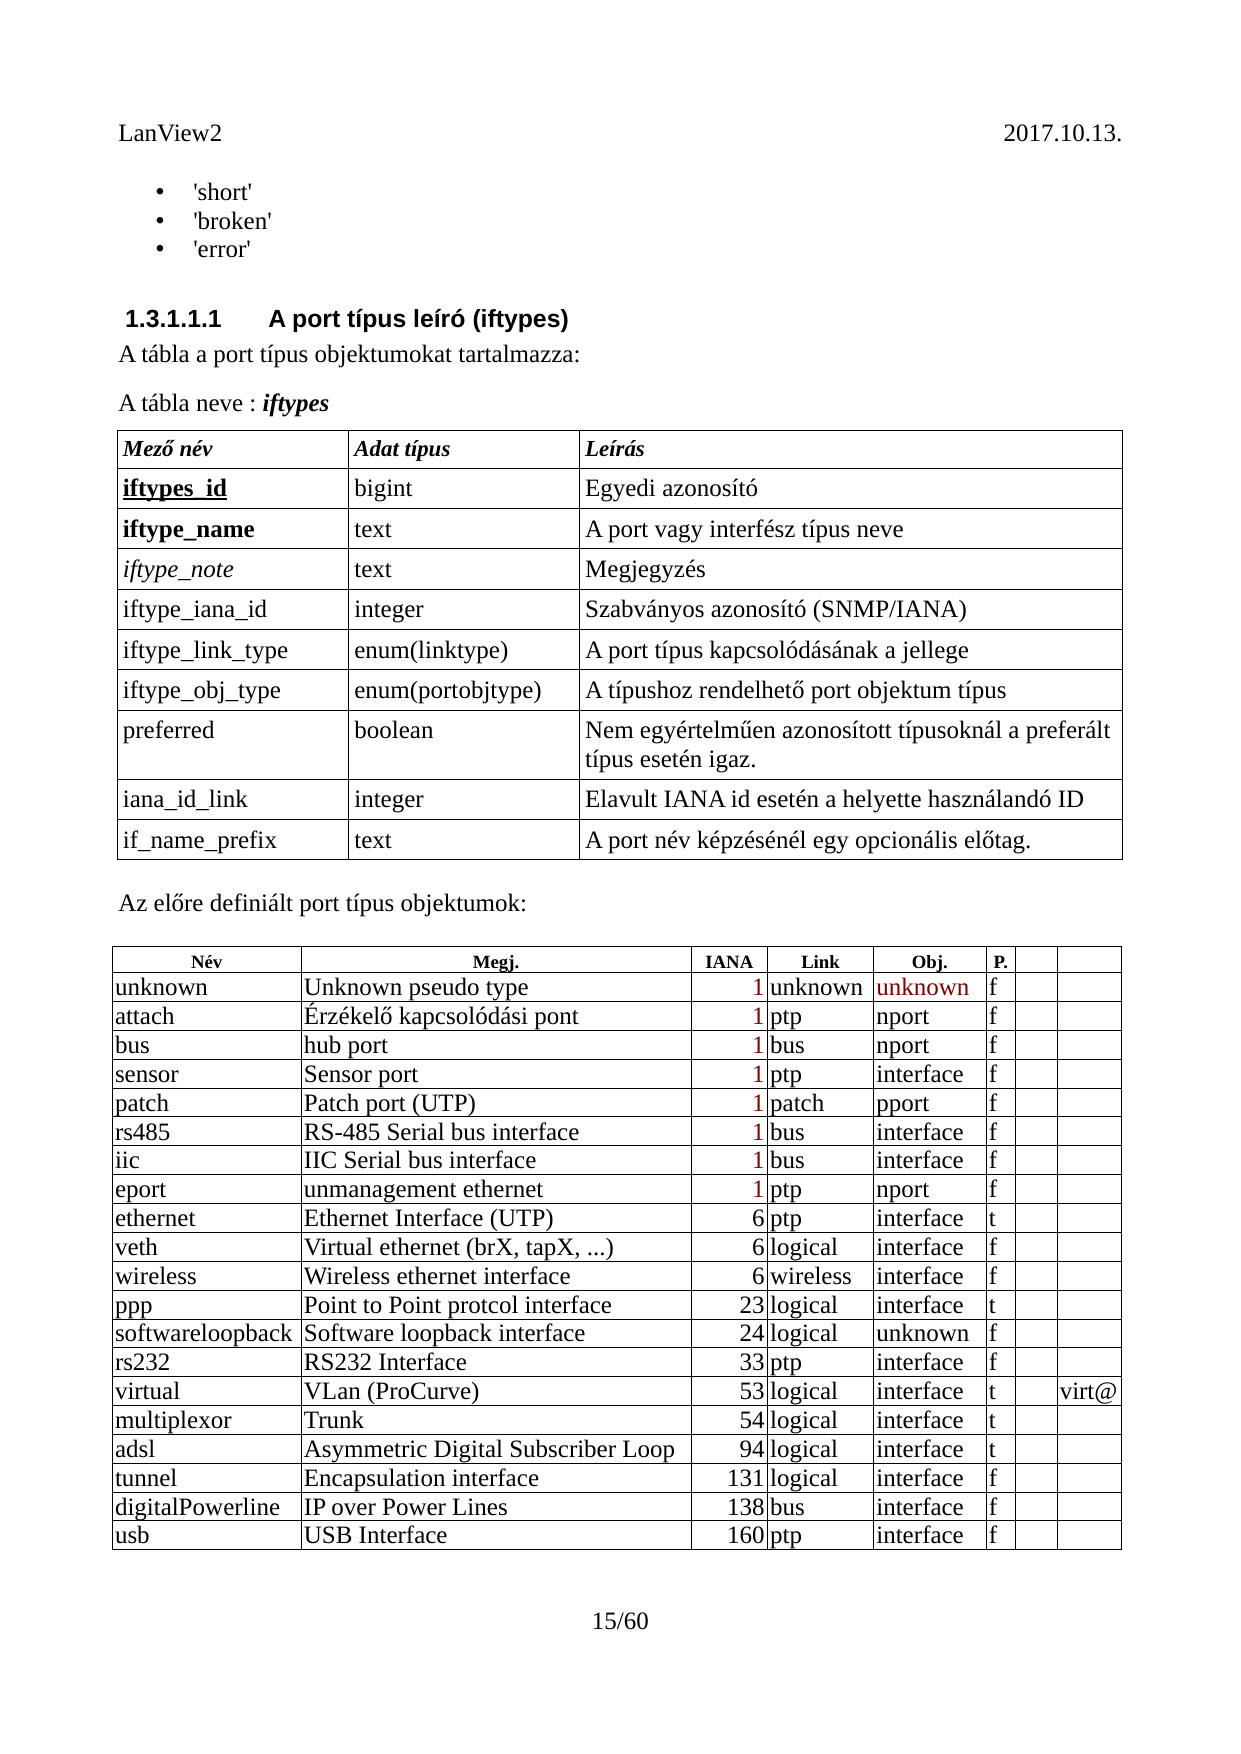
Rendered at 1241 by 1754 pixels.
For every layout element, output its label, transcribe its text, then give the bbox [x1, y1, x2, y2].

table_cell [1058, 1435, 1121, 1463]
table_cell ppp [113, 1291, 301, 1318]
table_cell [1016, 1060, 1057, 1088]
table_cell A port név képzésénél egy opcionális előtag. [580, 820, 1122, 859]
table_cell bus [768, 1493, 873, 1520]
table_cell interface [874, 1291, 986, 1318]
table_cell interface [874, 1493, 986, 1520]
table_cell [1016, 1117, 1057, 1145]
list 'short' [156, 177, 1122, 206]
table_cell 24 [692, 1320, 767, 1347]
table_cell [1016, 1089, 1057, 1116]
table_cell f [987, 1262, 1015, 1289]
table_cell f [987, 1146, 1015, 1174]
table_cell interface [874, 1233, 986, 1261]
table_cell [1058, 1493, 1121, 1520]
table_cell t [987, 1406, 1015, 1434]
table_cell unknown [874, 1320, 986, 1347]
table_cell virt@ [1058, 1377, 1121, 1405]
table_cell 53 [692, 1377, 767, 1405]
table_cell f [987, 1320, 1015, 1347]
table_cell [1058, 1204, 1121, 1232]
table_cell t [987, 1435, 1015, 1463]
table_cell 1 [692, 1146, 767, 1174]
table_header Obj. [874, 947, 986, 972]
table_cell iftype_link_type [118, 630, 348, 669]
table_cell iftype_name [118, 509, 348, 548]
table_cell interface [874, 1464, 986, 1492]
table_cell Wireless ethernet interface [302, 1262, 691, 1289]
table_cell Encapsulation interface [302, 1464, 691, 1492]
table_cell veth [113, 1233, 301, 1261]
table_cell interface [874, 1406, 986, 1434]
table_cell [1016, 1204, 1057, 1232]
table_cell [1058, 973, 1121, 1001]
table_cell eport [113, 1175, 301, 1203]
table_cell 1 [692, 1060, 767, 1088]
table_cell f [987, 1348, 1015, 1376]
table_cell logical [768, 1464, 873, 1492]
table_cell [1058, 1348, 1121, 1376]
table_cell ptp [768, 1348, 873, 1376]
table_cell f [987, 1464, 1015, 1492]
table_header Megj. [302, 947, 691, 972]
table_cell ptp [768, 1521, 873, 1549]
table_header Mező név [118, 431, 348, 468]
table_header Név [113, 947, 301, 972]
table_cell t [987, 1291, 1015, 1318]
table_cell ptp [768, 1060, 873, 1088]
table_cell [1016, 1320, 1057, 1347]
table_cell usb [113, 1521, 301, 1549]
table_cell f [987, 1031, 1015, 1059]
table_cell [1058, 1002, 1121, 1030]
table_cell wireless [113, 1262, 301, 1289]
table_cell Unknown pseudo type [302, 973, 691, 1001]
table_cell nport [874, 1002, 986, 1030]
table_cell Trunk [302, 1406, 691, 1434]
table_cell f [987, 1117, 1015, 1145]
table_cell [1016, 1233, 1057, 1261]
table_cell virtual [113, 1377, 301, 1405]
table_cell integer [349, 590, 579, 629]
table_cell f [987, 1089, 1015, 1116]
table_cell attach [113, 1002, 301, 1030]
table_cell 138 [692, 1493, 767, 1520]
list 'broken' [156, 206, 1122, 234]
table_cell Érzékelő kapcsolódási pont [302, 1002, 691, 1030]
table_cell iftype_note [118, 549, 348, 588]
table_cell 1 [692, 1175, 767, 1203]
table_cell [1016, 1406, 1057, 1434]
table_cell sensor [113, 1060, 301, 1088]
table_cell preferred [118, 711, 348, 778]
table_cell 54 [692, 1406, 767, 1434]
table_header [1016, 947, 1057, 972]
table_cell unknown [874, 973, 986, 1001]
table_cell [1058, 1521, 1121, 1549]
table_header Leírás [580, 431, 1122, 468]
table_cell Patch port (UTP) [302, 1089, 691, 1116]
table_cell nport [874, 1031, 986, 1059]
table_cell f [987, 1175, 1015, 1203]
table_cell Megjegyzés [580, 549, 1122, 588]
table_cell logical [768, 1435, 873, 1463]
table_cell f [987, 1493, 1015, 1520]
table_cell softwareloopback [113, 1320, 301, 1347]
table_cell iana_id_link [118, 780, 348, 819]
table_cell [1016, 1262, 1057, 1289]
table_cell iftypes_id [118, 469, 348, 508]
table_cell [1016, 1031, 1057, 1059]
table_cell patch [113, 1089, 301, 1116]
table_cell patch [768, 1089, 873, 1116]
table_cell interface [874, 1262, 986, 1289]
table_cell [1058, 1320, 1121, 1347]
table_cell ptp [768, 1175, 873, 1203]
table_cell f [987, 1060, 1015, 1088]
table_cell [1058, 1175, 1121, 1203]
text Az előre definiált port típus objektumok: [118, 888, 1122, 917]
table_cell [1016, 1493, 1057, 1520]
table_header Adat típus [349, 431, 579, 468]
table_cell interface [874, 1060, 986, 1088]
table_header [1058, 947, 1121, 972]
table_cell Ethernet Interface (UTP) [302, 1204, 691, 1232]
table_cell iftype_iana_id [118, 590, 348, 629]
table_cell [1058, 1262, 1121, 1289]
table_header IANA [692, 947, 767, 972]
table_cell enum(portobjtype) [349, 670, 579, 709]
table_cell 131 [692, 1464, 767, 1492]
table_cell [1016, 1291, 1057, 1318]
table_cell [1016, 973, 1057, 1001]
table_cell rs232 [113, 1348, 301, 1376]
table_cell t [987, 1204, 1015, 1232]
table_cell Elavult IANA id esetén a helyette használandó ID [580, 780, 1122, 819]
table_cell 1 [692, 1089, 767, 1116]
table_cell [1016, 1377, 1057, 1405]
table_cell f [987, 1233, 1015, 1261]
table_cell 160 [692, 1521, 767, 1549]
table_cell enum(linktype) [349, 630, 579, 669]
table_cell 6 [692, 1233, 767, 1261]
table_cell [1058, 1464, 1121, 1492]
table_cell adsl [113, 1435, 301, 1463]
table_cell ptp [768, 1204, 873, 1232]
table_cell nport [874, 1175, 986, 1203]
table_cell 1 [692, 1031, 767, 1059]
table_cell logical [768, 1320, 873, 1347]
table_cell [1058, 1233, 1121, 1261]
table_cell bus [768, 1117, 873, 1145]
table_cell interface [874, 1348, 986, 1376]
table_cell [1058, 1291, 1121, 1318]
table_cell [1016, 1348, 1057, 1376]
table_cell t [987, 1377, 1015, 1405]
table_cell text [349, 509, 579, 548]
table_cell iftype_obj_type [118, 670, 348, 709]
table_cell logical [768, 1233, 873, 1261]
table_cell [1016, 1464, 1057, 1492]
table_cell boolean [349, 711, 579, 778]
table_cell interface [874, 1204, 986, 1232]
table_cell Nem egyértelműen azonosított típusoknál a preferált típus esetén igaz. [580, 711, 1122, 778]
table_cell [1058, 1117, 1121, 1145]
table_cell hub port [302, 1031, 691, 1059]
table_cell bigint [349, 469, 579, 508]
table_cell interface [874, 1146, 986, 1174]
table_cell bus [113, 1031, 301, 1059]
table_cell 1 [692, 1002, 767, 1030]
table_cell Software loopback interface [302, 1320, 691, 1347]
table_cell text [349, 820, 579, 859]
table_cell A port vagy interfész típus neve [580, 509, 1122, 548]
table_cell [1016, 1521, 1057, 1549]
text A tábla a port típus objektumokat tartalmazza: [118, 339, 1122, 368]
table_cell A típushoz rendelhető port objektum típus [580, 670, 1122, 709]
table_cell A port típus kapcsolódásának a jellege [580, 630, 1122, 669]
table_cell Egyedi azonosító [580, 469, 1122, 508]
table_cell multiplexor [113, 1406, 301, 1434]
table_cell [1058, 1406, 1121, 1434]
table_cell [1058, 1060, 1121, 1088]
table_cell RS-485 Serial bus interface [302, 1117, 691, 1145]
table_cell RS232 Interface [302, 1348, 691, 1376]
table_cell Virtual ethernet (brX, tapX, ...) [302, 1233, 691, 1261]
table_header P. [987, 947, 1015, 972]
table_cell USB Interface [302, 1521, 691, 1549]
table_cell VLan (ProCurve) [302, 1377, 691, 1405]
table_cell 1 [692, 1117, 767, 1145]
subtitle A port típus leíró (iftypes) [118, 304, 1122, 333]
table_cell [1058, 1031, 1121, 1059]
text A tábla neve : iftypes [118, 388, 1122, 417]
table_cell 1 [692, 973, 767, 1001]
table_cell pport [874, 1089, 986, 1116]
table_cell 6 [692, 1262, 767, 1289]
table_cell Asymmetric Digital Subscriber Loop [302, 1435, 691, 1463]
table_cell 23 [692, 1291, 767, 1318]
table_cell if_name_prefix [118, 820, 348, 859]
table_cell IIC Serial bus interface [302, 1146, 691, 1174]
table_cell logical [768, 1377, 873, 1405]
table_cell wireless [768, 1262, 873, 1289]
table_cell ethernet [113, 1204, 301, 1232]
table_cell 94 [692, 1435, 767, 1463]
table_cell Sensor port [302, 1060, 691, 1088]
table_cell tunnel [113, 1464, 301, 1492]
table_cell interface [874, 1435, 986, 1463]
table_cell logical [768, 1291, 873, 1318]
table_cell iic [113, 1146, 301, 1174]
table_cell interface [874, 1377, 986, 1405]
table_cell interface [874, 1521, 986, 1549]
table_cell ptp [768, 1002, 873, 1030]
table_cell IP over Power Lines [302, 1493, 691, 1520]
list 'error' [156, 234, 1122, 263]
table_header Link [768, 947, 873, 972]
table_cell f [987, 1002, 1015, 1030]
table_cell unknown [768, 973, 873, 1001]
table_cell rs485 [113, 1117, 301, 1145]
table_cell [1016, 1002, 1057, 1030]
table_cell interface [874, 1117, 986, 1145]
table_cell Point to Point protcol interface [302, 1291, 691, 1318]
table_cell Szabványos azonosító (SNMP/IANA) [580, 590, 1122, 629]
table_cell bus [768, 1146, 873, 1174]
table_cell [1016, 1435, 1057, 1463]
table_cell integer [349, 780, 579, 819]
table_cell f [987, 1521, 1015, 1549]
table_cell unknown [113, 973, 301, 1001]
table_cell unmanagement ethernet [302, 1175, 691, 1203]
table_cell digitalPowerline [113, 1493, 301, 1520]
table_cell 6 [692, 1204, 767, 1232]
table_cell logical [768, 1406, 873, 1434]
table_cell [1016, 1175, 1057, 1203]
table_cell bus [768, 1031, 873, 1059]
table_cell [1058, 1146, 1121, 1174]
table_cell 33 [692, 1348, 767, 1376]
table_cell [1058, 1089, 1121, 1116]
table_cell [1016, 1146, 1057, 1174]
table_cell text [349, 549, 579, 588]
table_cell f [987, 973, 1015, 1001]
